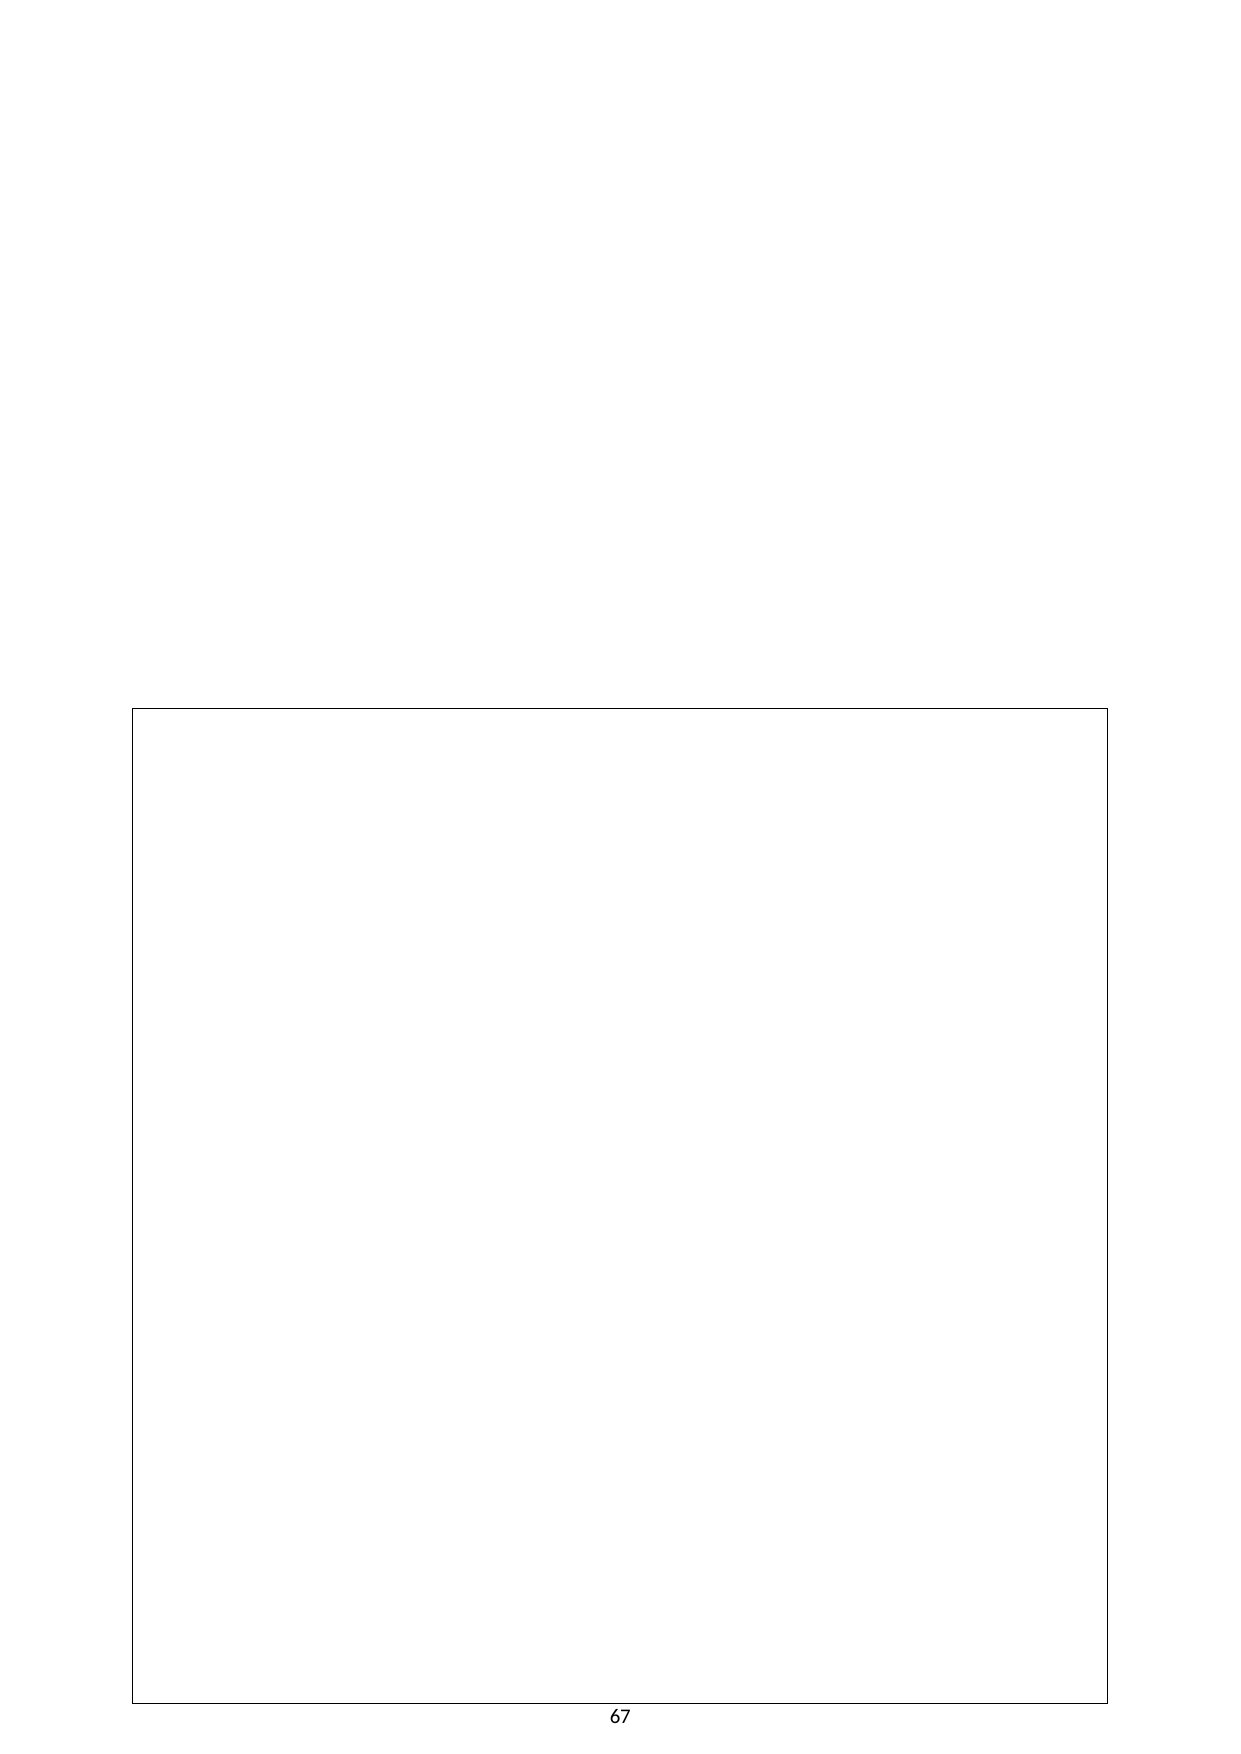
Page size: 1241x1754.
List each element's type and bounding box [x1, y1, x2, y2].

table_cell [133, 709, 1107, 1703]
